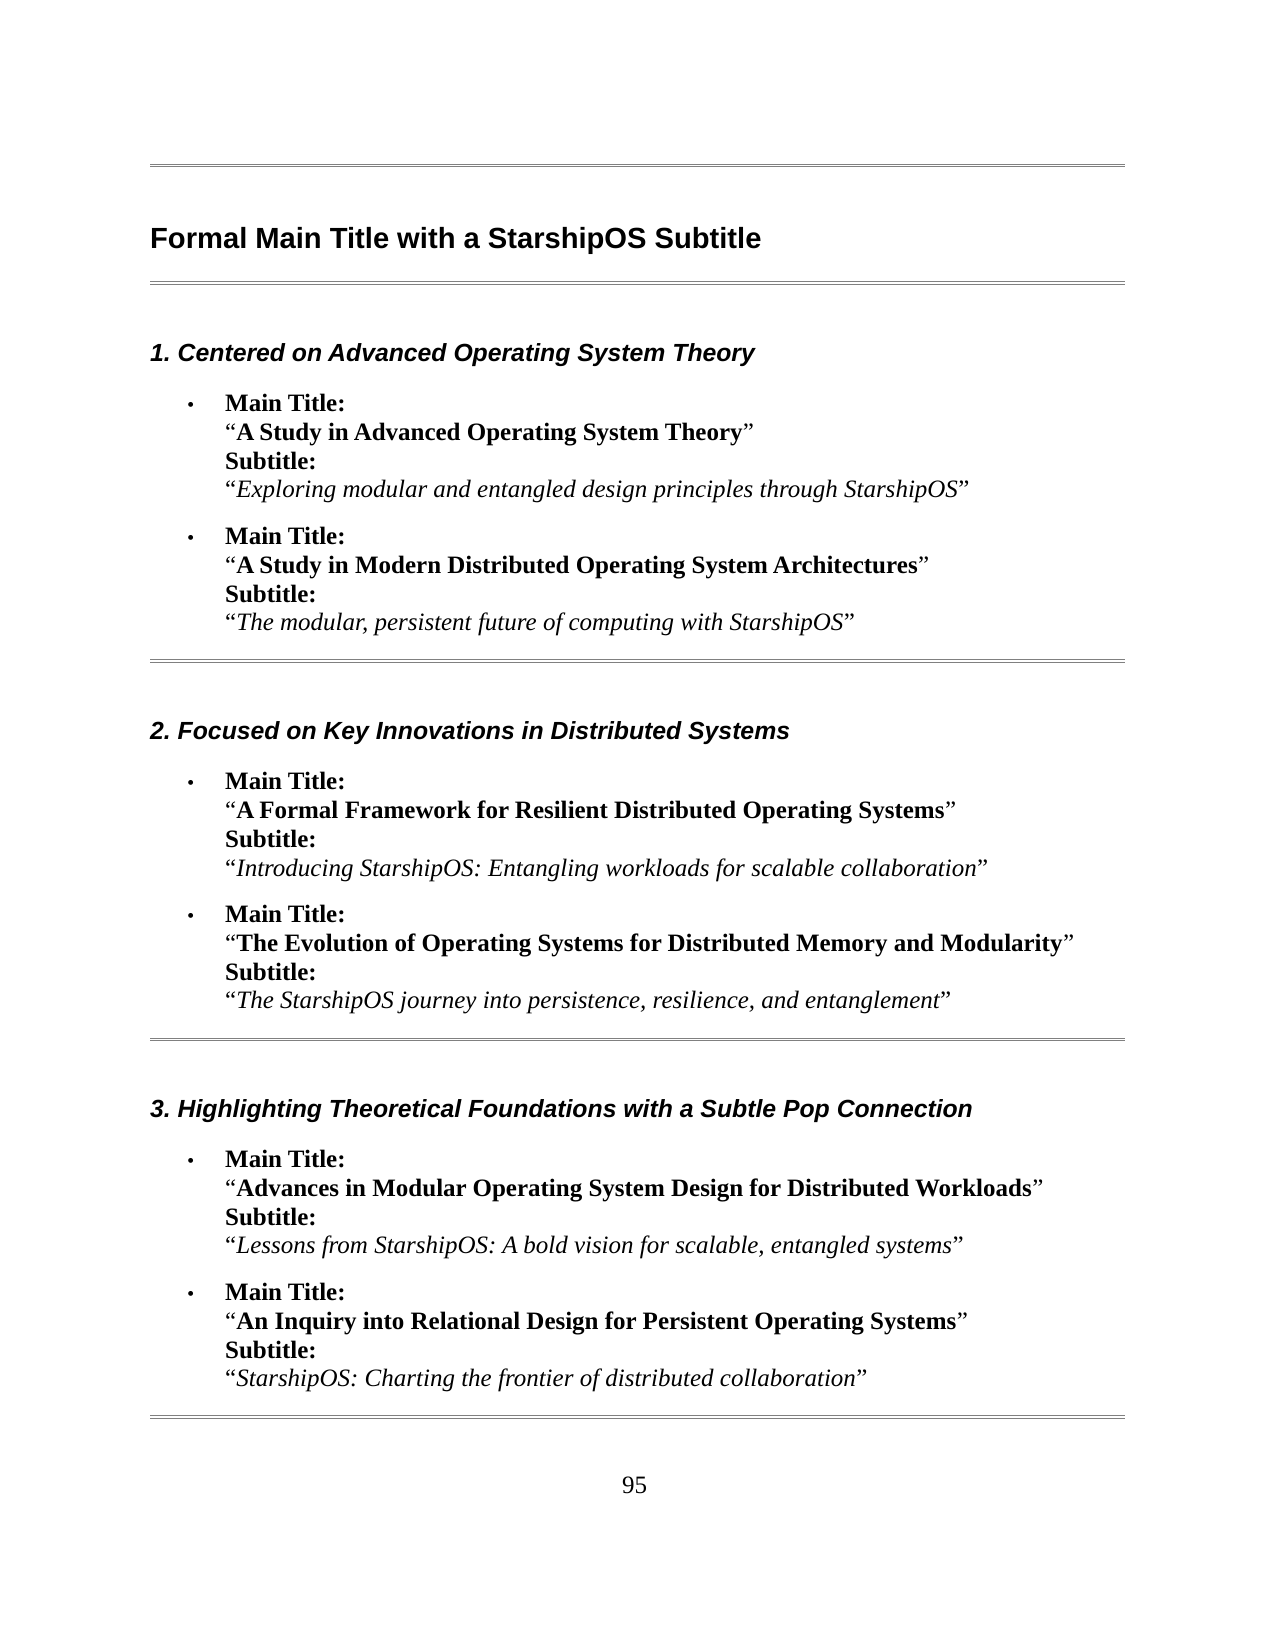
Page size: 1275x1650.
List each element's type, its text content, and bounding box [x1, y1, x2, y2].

list Main Title: “An Inquiry into Relational Design for Persistent Operating Systems” Subtitle: “StarshipOS: Charting the frontier of distributed collaboration” [187, 1277, 1125, 1392]
subtitle Formal Main Title with a StarshipOS Subtitle [150, 221, 1125, 255]
list Main Title: “A Study in Modern Distributed Operating System Architectures” Subtitle: “The modular, persistent future of computing with StarshipOS” [187, 521, 1125, 636]
subtitle 3. Highlighting Theoretical Foundations with a Subtle Pop Connection [150, 1094, 1125, 1123]
list Main Title: “The Evolution of Operating Systems for Distributed Memory and Modularity” Subtitle: “The StarshipOS journey into persistence, resilience, and entanglement” [187, 899, 1125, 1014]
subtitle 2. Focused on Key Innovations in Distributed Systems [150, 716, 1125, 745]
list Main Title: “Advances in Modular Operating System Design for Distributed Workloads” Subtitle: “Lessons from StarshipOS: A bold vision for scalable, entangled systems” [187, 1144, 1125, 1259]
subtitle 1. Centered on Advanced Operating System Theory [150, 338, 1125, 367]
list Main Title: “A Study in Advanced Operating System Theory” Subtitle: “Exploring modular and entangled design principles through StarshipOS” [187, 388, 1125, 503]
list Main Title: “A Formal Framework for Resilient Distributed Operating Systems” Subtitle: “Introducing StarshipOS: Entangling workloads for scalable collaboration” [187, 766, 1125, 881]
